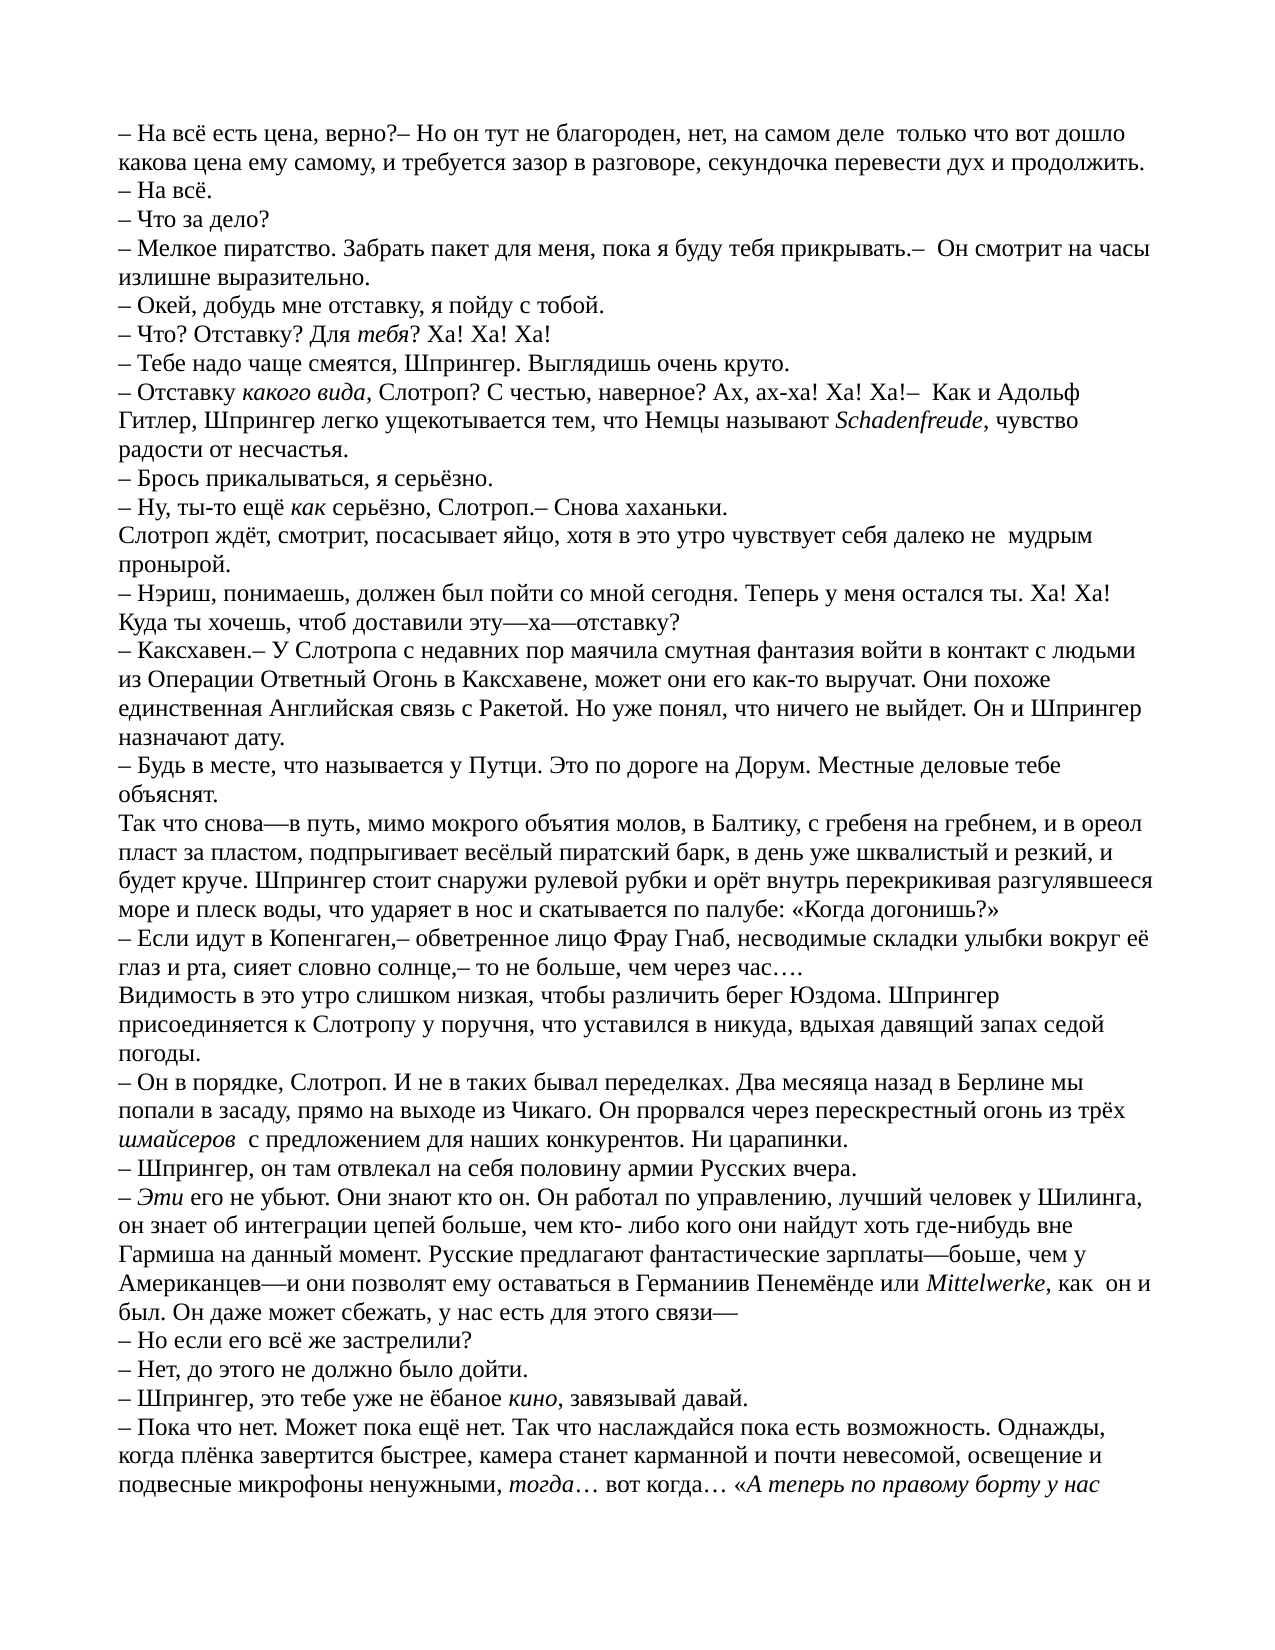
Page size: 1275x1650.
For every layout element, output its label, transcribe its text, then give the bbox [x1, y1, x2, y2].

text – На всё. [118, 176, 1157, 204]
text – Окей, добудь мне отставку, я пойду с тобой. [118, 291, 1157, 319]
text Слотроп ждёт, смотрит, посасывает яйцо, хотя в это утро чувствует себя далеко не мудрым пронырой. [118, 521, 1157, 578]
text Видимость в это утро слишком низкая, чтобы различить берег Юздома. Шпрингер присоединяется к Слотропу у поручня, что уставился в никуда, вдыхая давящий запах седой погоды. [118, 981, 1157, 1067]
text – Отставку какого вида, Слотроп? С честью, наверное? Ах, ах-ха! Ха! Ха!– Как и Адольф Гитлер, Шпрингер легко ущекотывается тем, что Немцы называют Schadenfreude, чувство радости от несчастья. [118, 377, 1157, 463]
text – Что? Отставку? Для тебя? Ха! Ха! Ха! [118, 319, 1157, 348]
text – Брось прикалываться, я серьёзно. [118, 463, 1157, 492]
text – Но если его всё же застрелили? [118, 1326, 1157, 1354]
text – Он в порядке, Слотроп. И не в таких бывал переделках. Два месяяца назад в Берлине мы попали в засаду, прямо на выходе из Чикаго. Он прорвался через перескрестный огонь из трёх шмайсеров с предложением для наших конкурентов. Ни царапинки. [118, 1067, 1157, 1153]
text – Пока что нет. Может пока ещё нет. Так что наслаждайся пока есть возможность. Однажды, когда плёнка завертится быстрее, камера станет карманной и почти невесомой, освещение и подвесные микрофоны ненужными, тогда… вот когда… «А теперь по правому борту у нас [118, 1412, 1157, 1498]
text Так что снова—в путь, мимо мокрого объятия молов, в Балтику, с гребеня на гребнем, и в ореол пласт за пластом, подпрыгивает весёлый пиратский барк, в день уже шквалистый и резкий, и будет круче. Шпрингер стоит снаружи рулевой рубки и орёт внутрь перекрикивая разгулявшееся море и плеск воды, что ударяет в нос и скатывается по палубе: «Когда догонишь?» [118, 808, 1157, 923]
text – Шпрингер, это тебе уже не ёбаное кино, завязывай давай. [118, 1383, 1157, 1412]
text – Шпрингер, он там отвлекал на себя половину армии Русских вчера. [118, 1153, 1157, 1182]
text – Ну, ты-то ещё как серьёзно, Слотроп.– Снова хаханьки. [118, 492, 1157, 521]
text – Эти его не убьют. Они знают кто он. Он работал по управлению, лучший человек у Шилинга, он знает об интеграции цепей больше, чем кто- либо кого они найдут хоть где-нибудь вне Гармиша на данный момент. Русские предлагают фантастические зарплаты—боьше, чем у Американцев—и они позволят ему оставаться в Германиив Пенемёнде или Mittelwerke, как он и был. Он даже может сбежать, у нас есть для этого связи— [118, 1182, 1157, 1326]
text – Будь в месте, что называется у Путци. Это по дороге на Дорум. Местные деловые тебе объяснят. [118, 751, 1157, 808]
text – Каксхавен.– У Слотропа с недавних пор маячила смутная фантазия войти в контакт с людьми из Операции Ответный Огонь в Каксхавене, может они его как-то выручат. Они похоже единственная Английская связь с Ракетой. Но уже понял, что ничего не выйдет. Он и Шпрингер назначают дату. [118, 636, 1157, 751]
text – Если идут в Копенгаген,– обветренное лицо Фрау Гнаб, несводимые складки улыбки вокруг её глаз и рта, сияет словно солнце,– то не больше, чем через час…. [118, 923, 1157, 981]
text – Мелкое пиратство. Забрать пакет для меня, пока я буду тебя прикрывать.– Он смотрит на часы излишне выразительно. [118, 233, 1157, 291]
text – Тебе надо чаще смеятся, Шпрингер. Выглядишь очень круто. [118, 348, 1157, 377]
text – Нет, до этого не должно было дойти. [118, 1354, 1157, 1383]
text – Нэриш, понимаешь, должен был пойти со мной сегодня. Теперь у меня остался ты. Ха! Ха! Куда ты хочешь, чтоб доставили эту—ха—отставку? [118, 578, 1157, 636]
text – На всё есть цена, верно?– Но он тут не благороден, нет, на самом деле только что вот дошло какова цена ему самому, и требуется зазор в разговоре, секундочка перевести дух и продолжить. [118, 118, 1157, 176]
text – Что за дело? [118, 204, 1157, 233]
